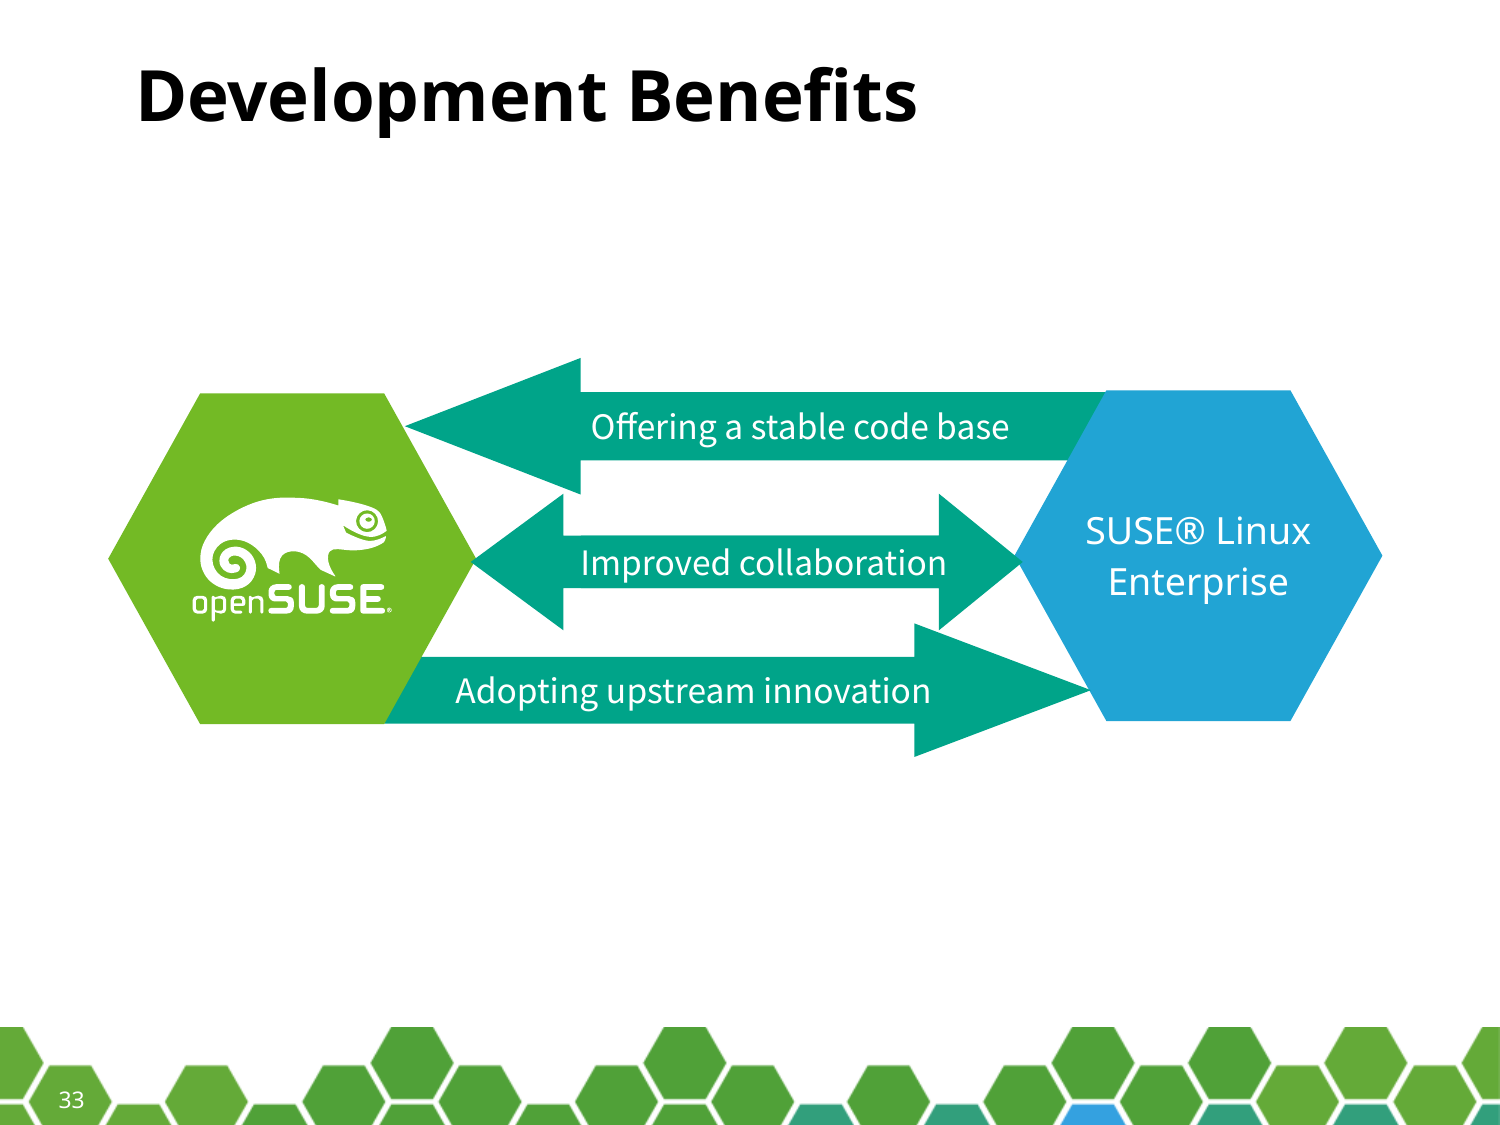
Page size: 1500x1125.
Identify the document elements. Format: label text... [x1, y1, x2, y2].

title Development Benefits [135, 12, 1372, 175]
text_box Improved collaboration [470, 493, 977, 631]
text_box Adopting upstream innovation [385, 623, 1091, 757]
text_box Offering a stable code base [404, 357, 1104, 495]
text_box SUSE® Linux Enterprise [1015, 390, 1383, 722]
text_box [108, 393, 476, 725]
picture [0, 1027, 1500, 1125]
picture [192, 497, 392, 622]
